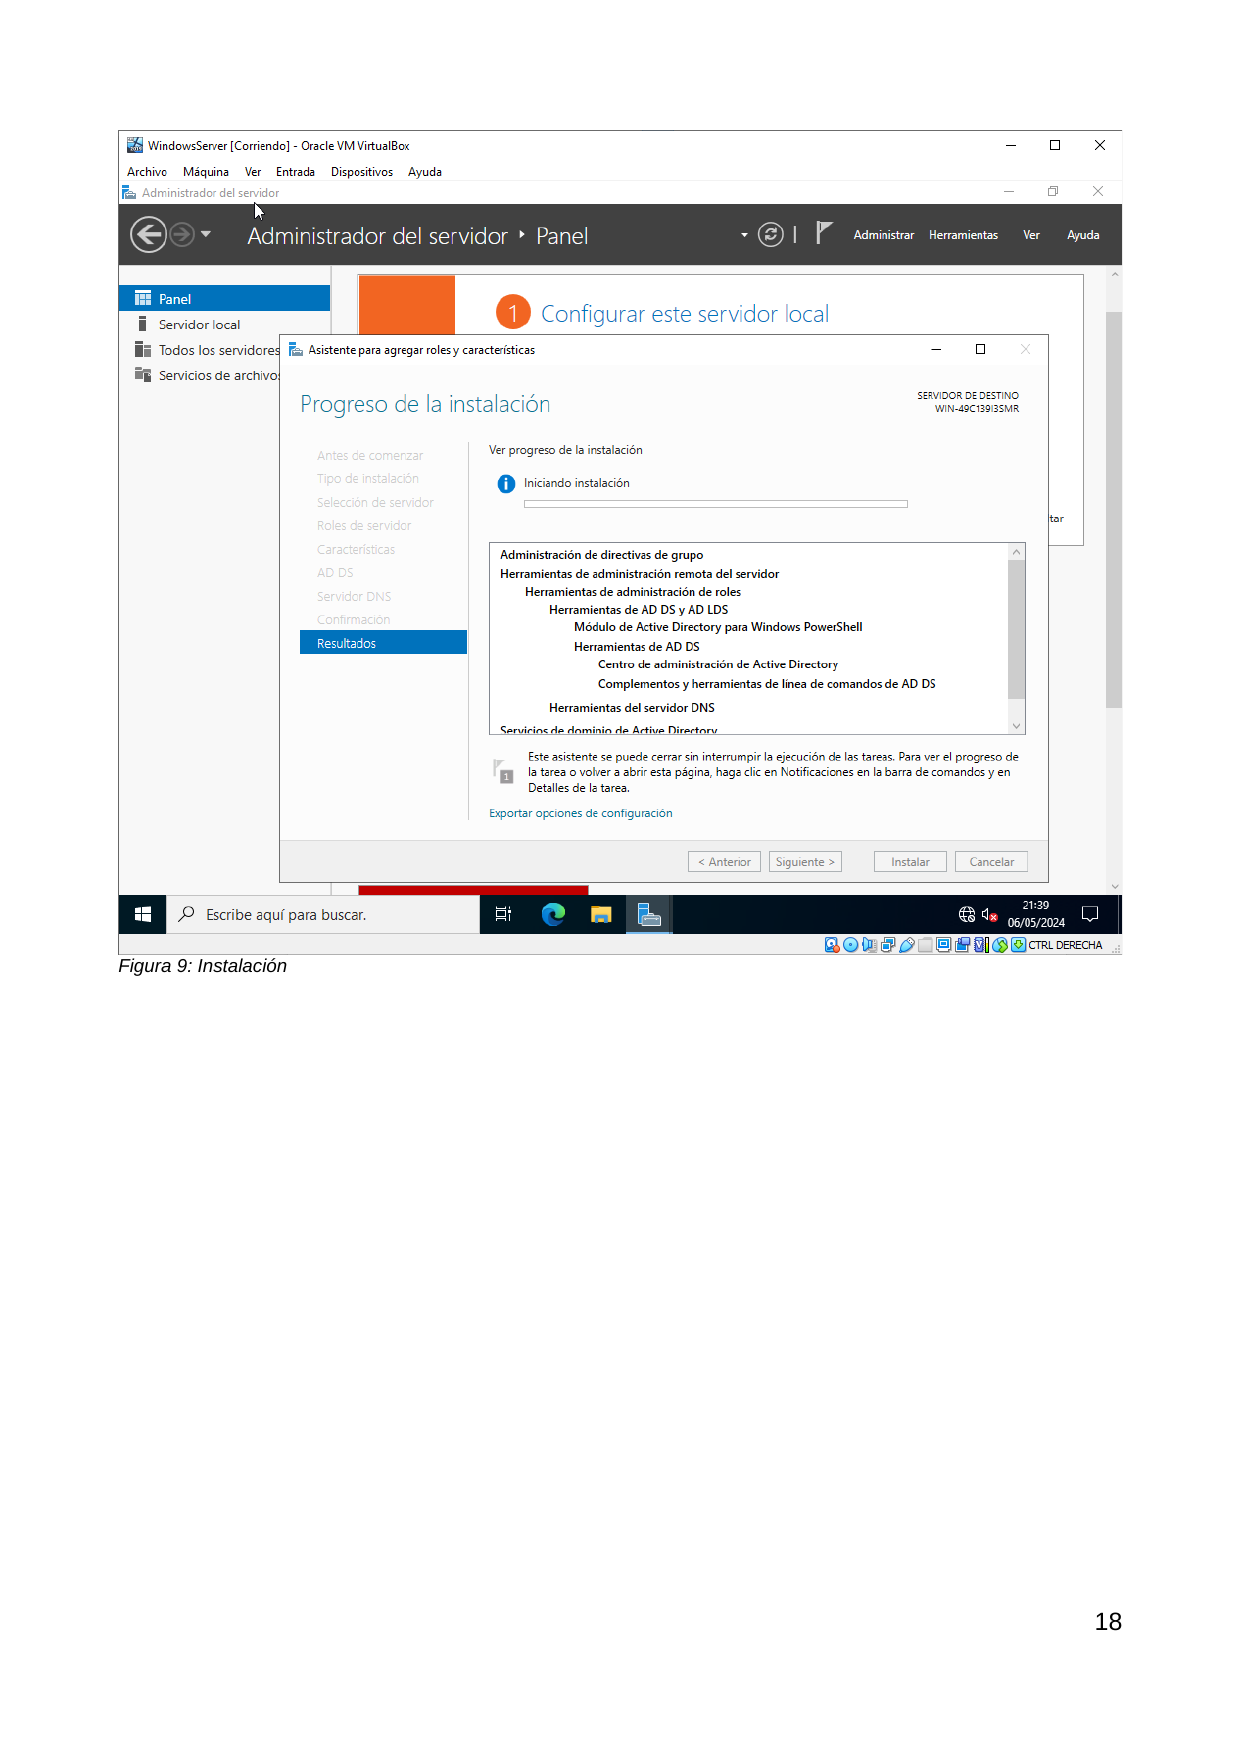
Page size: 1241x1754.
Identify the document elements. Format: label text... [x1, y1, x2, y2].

text Figura 9: Instalación [118, 955, 1122, 976]
picture [118, 130, 1123, 955]
